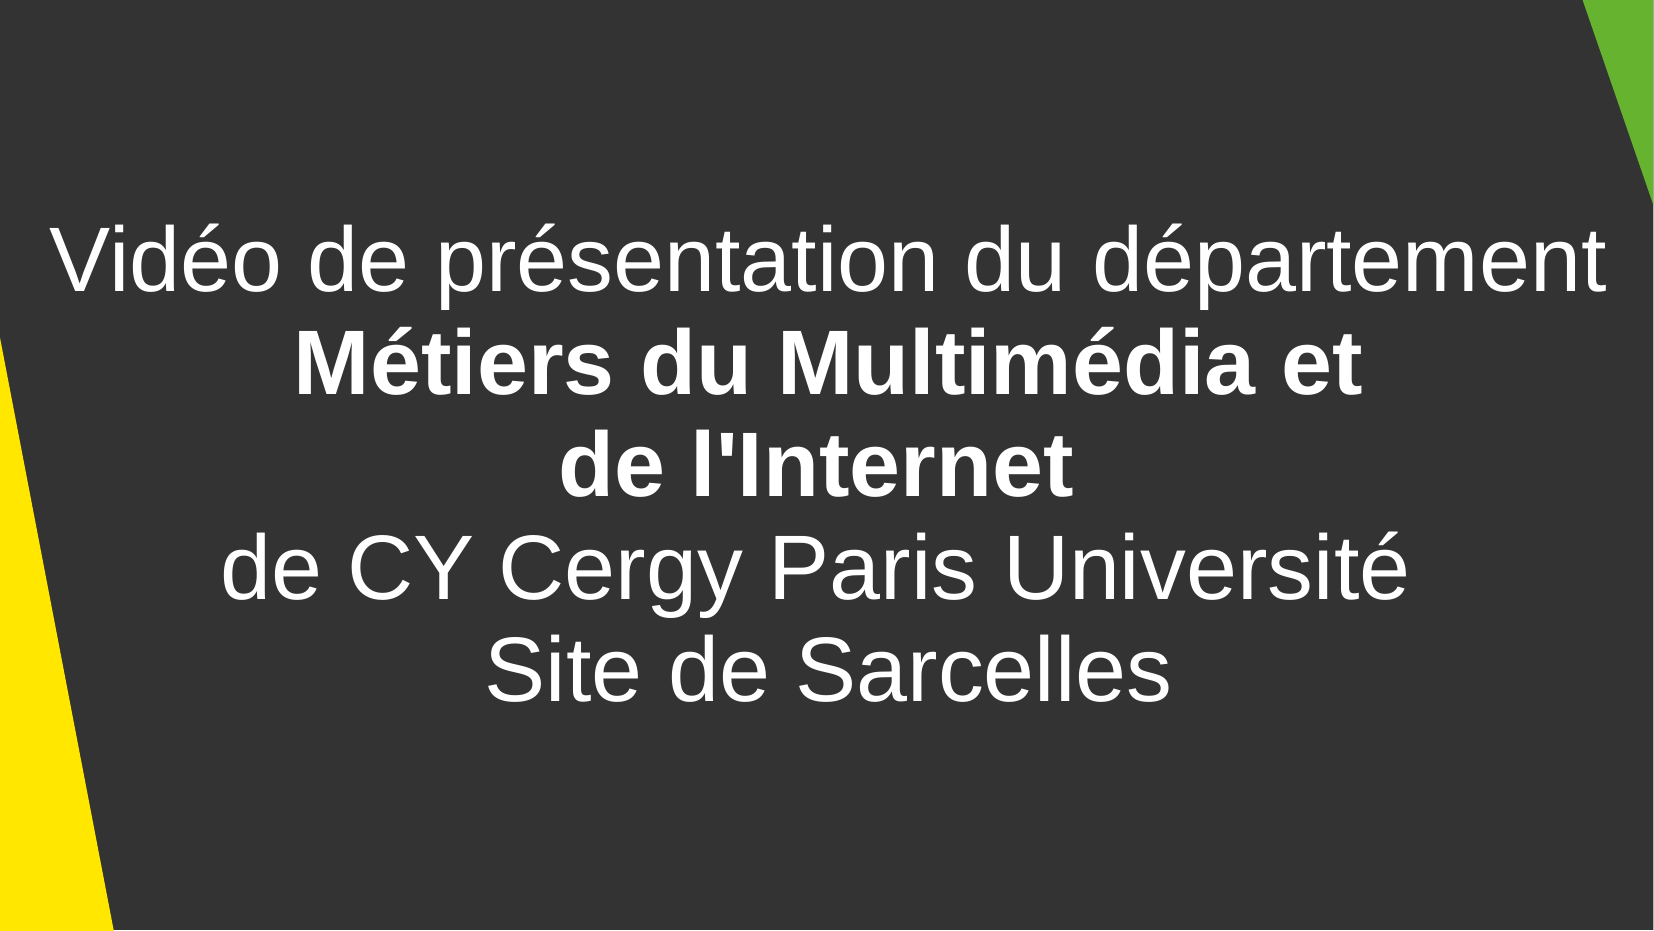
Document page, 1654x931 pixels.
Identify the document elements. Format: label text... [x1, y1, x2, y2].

title Vidéo de présentation du département Métiers du Multimédia et de l'Internet de CY Cergy Paris Université Site de Sarcelles [39, 108, 1619, 822]
text_box [1582, 0, 1654, 207]
text_box [0, 337, 114, 931]
